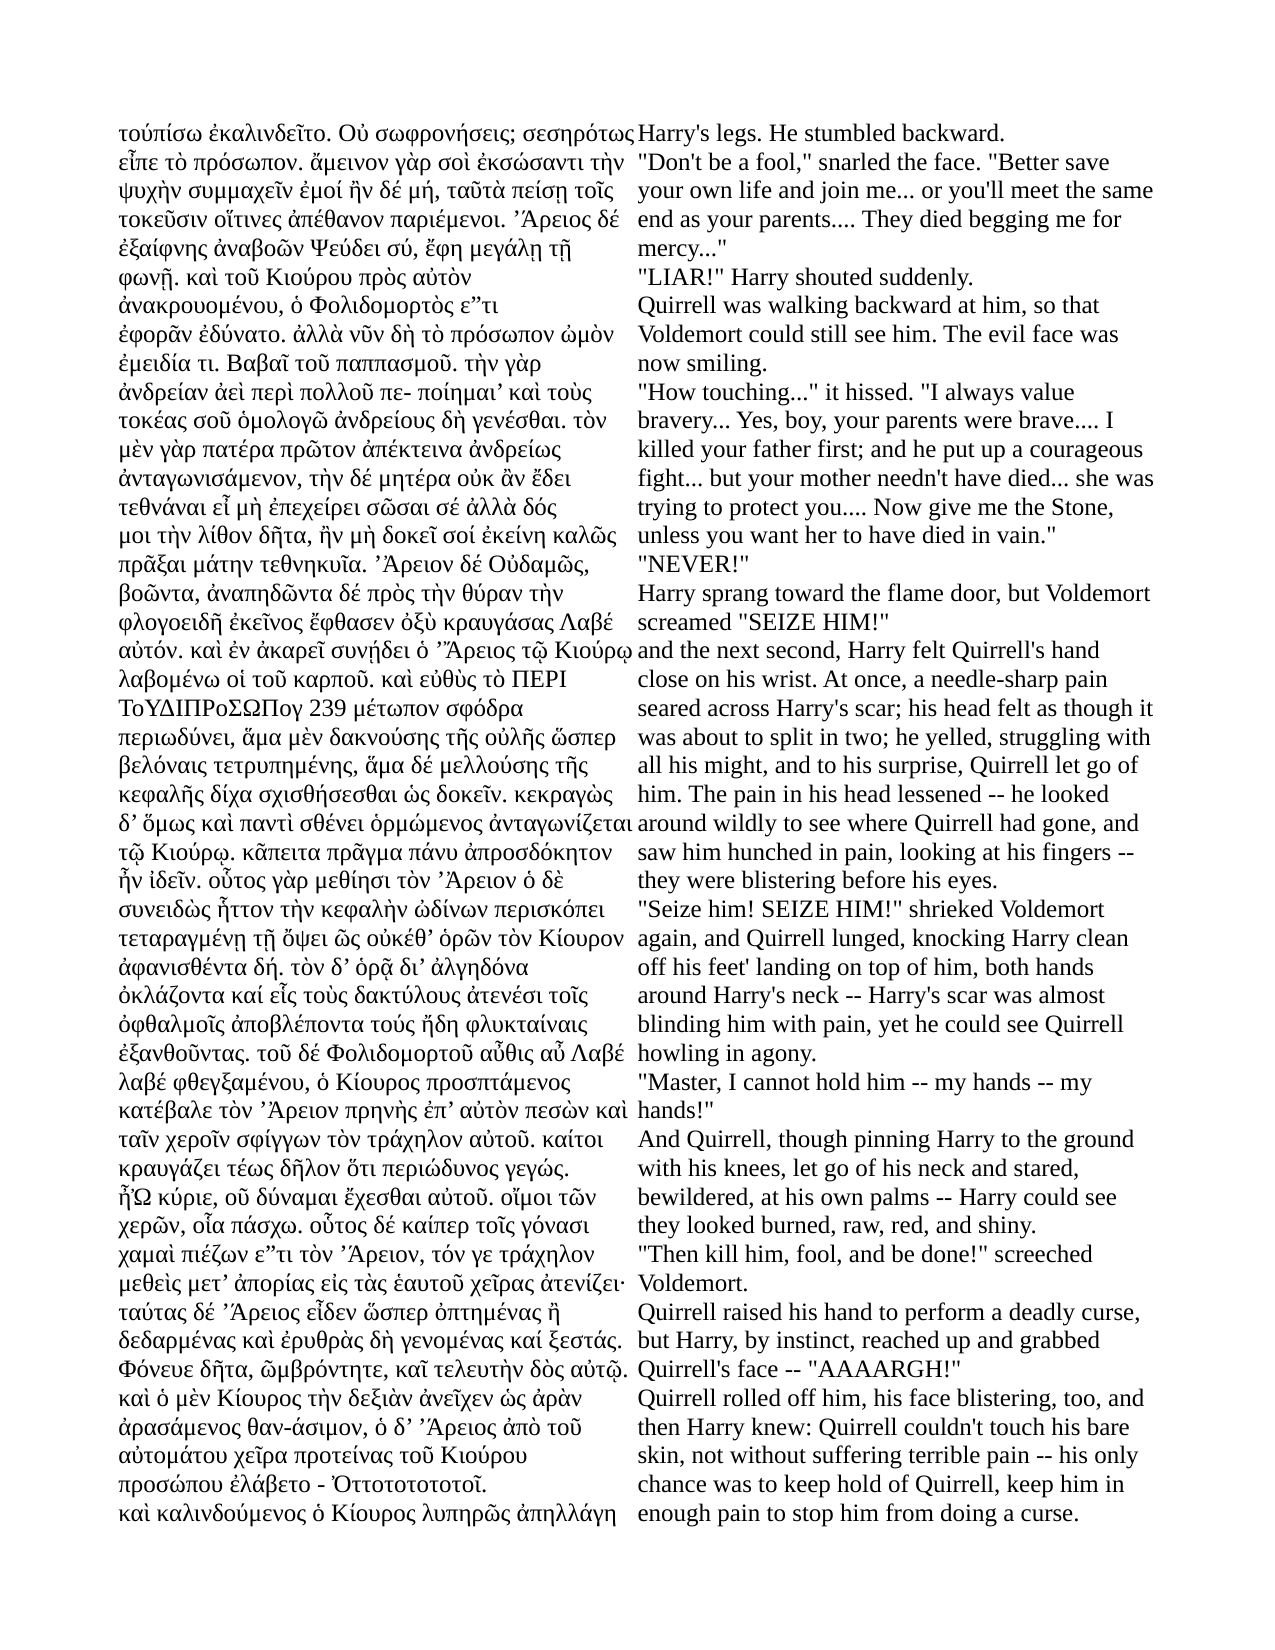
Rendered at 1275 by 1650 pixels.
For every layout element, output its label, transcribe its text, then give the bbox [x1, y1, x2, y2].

table_cell Harry's legs. He stumbled backward. "Don't be a fool," snarled the face. "Better save your own life and join me... or you'll meet the same end as your parents.... They died begging me for mercy..." "LIAR!" Harry shouted suddenly. Quirrell was walking backward at him, so that Voldemort could still see him. The evil face was now smiling. "How touching..." it hissed. "I always value bravery... Yes, boy, your parents were brave.... I killed your father first; and he put up a courageous fight... but your mother needn't have died... she was trying to protect you.... Now give me the Stone, unless you want her to have died in vain." "NEVER!" Harry sprang toward the flame door, but Voldemort screamed "SEIZE HIM!" and the next second, Harry felt Quirrell's hand close on his wrist. At once, a needle-sharp pain seared across Harry's scar; his head felt as though it was about to split in two; he yelled, struggling with all his might, and to his surprise, Quirrell let go of him. The pain in his head lessened -- he looked around wildly to see where Quirrell had gone, and saw him hunched in pain, looking at his fingers -- they were blistering before his eyes. "Seize him! SEIZE HIM!" shrieked Voldemort again, and Quirrell lunged, knocking Harry clean off his feet' landing on top of him, both hands around Harry's neck -- Harry's scar was almost blinding him with pain, yet he could see Quirrell howling in agony. "Master, I cannot hold him -- my hands -- my hands!" And Quirrell, though pinning Harry to the ground with his knees, let go of his neck and stared, bewildered, at his own palms -- Harry could see they looked burned, raw, red, and shiny. "Then kill him, fool, and be done!" screeched Voldemort. Quirrell raised his hand to perform a deadly curse, but Harry, by instinct, reached up and grabbed Quirrell's face -- "AAAARGH!" Quirrell rolled off him, his face blistering, too, and then Harry knew: Quirrell couldn't touch his bare skin, not without suffering terrible pain -- his only chance was to keep hold of Quirrell, keep him in enough pain to stop him from doing a curse. [637, 118, 1157, 1527]
table_cell τούπίσω ἐκαλινδεῖτο. Οὐ σωφρονήσεις; σεσηρότως εἶπε τὸ πρόσωπον. ἄμεινον γὰρ σοὶ ἐκσώσαντι τὴν ψυχὴν συμμαχεῖν ἐμοί ἢν δέ μή, ταῦτὰ πείσῃ τοῖς τοκεῦσιν οἵτινες ἀπέθανον παριέμενοι. ’Άρειος δέ ἐξαίφνης ἀναβοῶν Ψεύδει σύ, ἔφη μεγάλῃ τῇ φωνῇ. καὶ τοῦ Κιούρου πρὸς αὐτὸν ἀνακρουομένου, ὁ Φολιδομορτὸς ε”τι ἐφορᾶν ἐδύνατο. ἀλλὰ νῦν δὴ τὸ πρόσωπον ὠμὸν ἐμειδία τι. Βαβαῖ τοῦ παππασμοῦ. τὴν γὰρ ἀνδρείαν ἀεὶ περὶ πολλοῦ πε- ποίημαι’ καὶ τοὺς τοκέας σοῦ ὁμολογῶ ἀνδρείους δὴ γενέσθαι. τὸν μὲν γὰρ πατέρα πρῶτον ἀπέκτεινα ἀνδρείως ἀνταγωνισάμενον, τὴν δέ μητέρα οὐκ ἂν ἔδει τεθνάναι εἶ μὴ ἐπεχείρει σῶσαι σέ ἀλλὰ δός μοι τὴν λίθον δῆτα, ἢν μὴ δοκεῖ σοί ἐκείνη καλῶς πρᾶξαι μάτην τεθνηκυῖα. ’Ἀρειον δέ Οὐδαμῶς, βοῶντα, ἀναπηδῶντα δέ πρὸς τὴν θύραν τὴν φλογοειδῆ ἐκεῖνος ἔφθασεν ὀξὺ κραυγάσας Λαβέ αὐτόν. καὶ ἐν ἀκαρεῖ συνῄδει ὁ ’Ἄρειος τῷ Κιούρῳ λαβομένω οἱ τοῦ καρποῦ. καὶ εὐθὺς τὸ ΠΕΡΙ ΤοΥΔΙΠΡοΣΩΠογ 239 μέτωπον σφόδρα περιωδύνει, ἅμα μὲν δακνούσης τῆς οὐλῆς ὥσπερ βελόναις τετρυπημένης, ἅμα δέ μελλούσης τῆς κεφαλῆς δίχα σχισθήσεσθαι ὡς δοκεῖν. κεκραγὼς δ’ ὅμως καὶ παντὶ σθένει ὁρμώμενος ἀνταγωνίζεται τῷ Κιούρῳ. κᾶπειτα πρᾶγμα πάνυ ἀπροσδόκητον ἦν ἰδεῖν. οὗτος γὰρ μεθίησι τὸν ’Ἀρειον ὁ δὲ συνειδὼς ἧττον τὴν κεφαλὴν ὠδίνων περισκόπει τεταραγμένῃ τῇ ὄψει ῶς οὐκέθ’ ὁρῶν τὸν Κίουρον ἀφανισθέντα δή. τὸν δ’ ὁρᾷ δι’ ἀλγηδόνα ὀκλάζοντα καί εἷς τοὺς δακτύλους ἀτενέσι τοῖς ὀφθαλμοῖς ἀποβλέποντα τούς ἤδη φλυκταίναις ἐξανθοῦντας. τοῦ δέ Φολιδομορτοῦ αὖθις αὖ Λαβέ λαβέ φθεγξαμένου, ὁ Κίουρος προσπτάμενος κατέβαλε τὸν ’Ἀρειον πρηνὴς ἐπ’ αὐτὸν πεσὼν καὶ ταῖν χεροῖν σφίγγων τὸν τράχηλον αὐτοῦ. καίτοι κραυγάζει τέως δῆλον ὅτι περιώδυνος γεγώς. ἦὨ κύριε, οῦ δύναμαι ἔχεσθαι αὐτοῦ. οἴμοι τῶν χερῶν, οἷα πάσχω. οὗτος δέ καίπερ τοῖς γόνασι χαμαὶ πιέζων ε”τι τὸν ’Άρειον, τόν γε τράχηλον μεθεὶς μετ’ ἀπορίας εἰς τὰς ἑαυτοῦ χεῖρας ἀτενίζει· ταύτας δέ ’Άρειος εἶδεν ὥσπερ ὀπτημένας ἢ δεδαρμένας καὶ ἐρυθρὰς δὴ γενομένας καί ξεστάς. Φόνευε δῆτα, ῶμβρόντητε, καῖ τελευτὴν δὸς αὐτῷ. καὶ ὁ μὲν Κίουρος τὴν δεξιὰν ἀνεῖχεν ὡς ἀρὰν ἀρασάμενος θαν-άσιμον, ὁ δ’ ’Άρειος ἀπὸ τοῦ αὐτομάτου χεῖρα προτείνας τοῦ Κιούρου προσώπου ἐλάβετο - Ὀττοτοτοτοτοῖ. καὶ καλινδούμενος ὁ Κίουρος λυπηρῶς ἀπηλλάγη [118, 118, 637, 1527]
